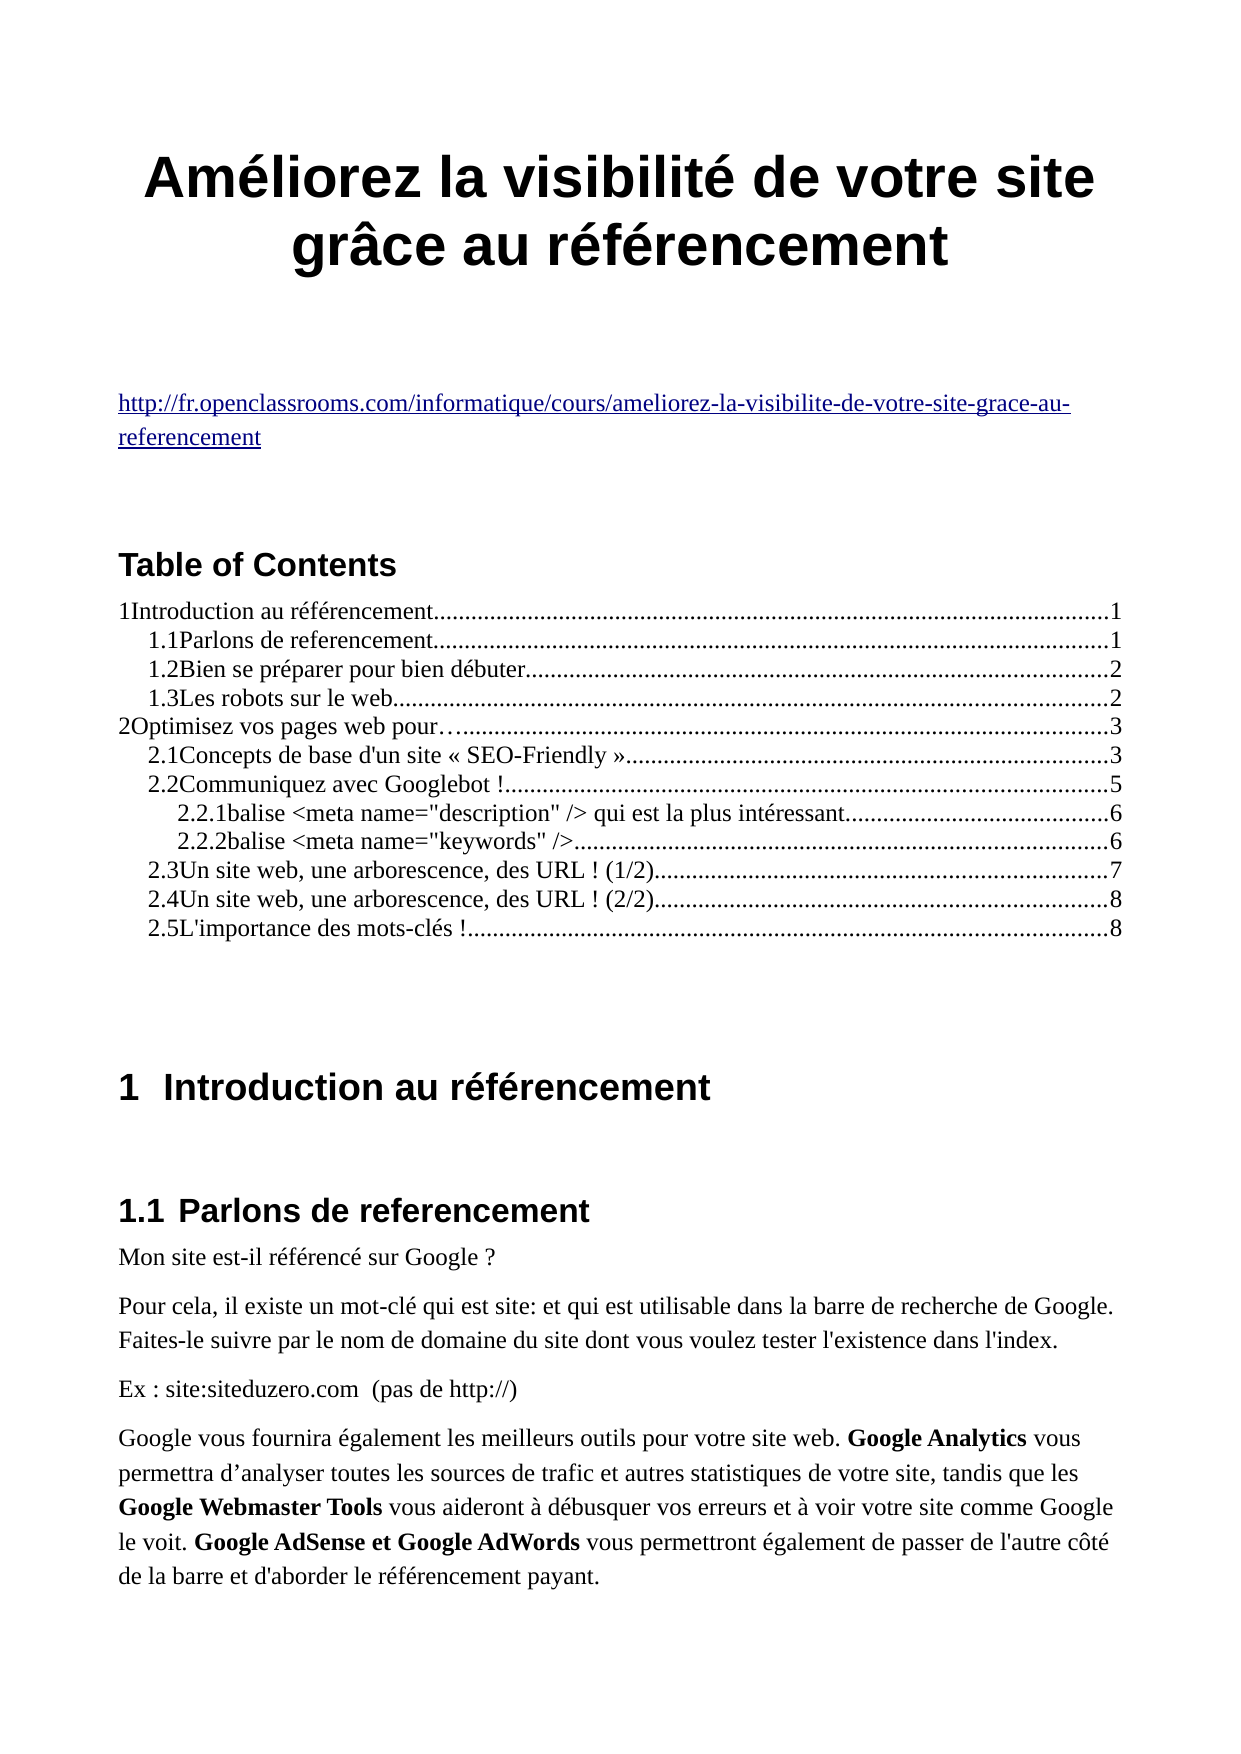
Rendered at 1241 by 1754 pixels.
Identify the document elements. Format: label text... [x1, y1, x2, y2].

text 1.2Bien se préparer pour bien débuter 2 [148, 654, 1122, 683]
text Google vous fournira également les meilleurs outils pour votre site web. Google Analytics vous permettra d’analyser toutes les sources de trafic et autres statistiques de votre site, tandis que les Google Webmaster Tools vous aideront à débusquer vos erreurs et à voir votre site comme Google le voit. Google AdSense et Google AdWords vous permettront également de passer de l'autre côté de la barre et d'aborder le référencement payant. [118, 1423, 1122, 1590]
text 2.2Communiquez avec Googlebot ! 5 [148, 769, 1122, 798]
text http://fr.openclassrooms.com/informatique/cours/ameliorez-la-visibilite-de-votre-site-grace-au-referencement [118, 388, 1122, 451]
text 2.1Concepts de base d'un site « SEO-Friendly » 3 [148, 740, 1122, 769]
text Pour cela, il existe un mot-clé qui est site: et qui est utilisable dans la barre de recherche de Google. Faites-le suivre par le nom de domaine du site dont vous voulez tester l'existence dans l'index. [118, 1291, 1122, 1354]
text 1Introduction au référencement 1 [118, 596, 1122, 625]
text Mon site est-il référencé sur Google ? [118, 1242, 1122, 1271]
text 2.2.1balise <meta name="description" /> qui est la plus intéressant. 6 [177, 798, 1122, 826]
subtitle Table of Contents [118, 546, 1122, 584]
text 2.2.2balise <meta name="keywords" /> 6 [177, 826, 1122, 855]
title Améliorez la visibilité de votre site grâce au référencement [118, 143, 1122, 277]
subtitle Introduction au référencement [118, 1064, 1122, 1108]
text 2.4Un site web, une arborescence, des URL ! (2/2) 8 [148, 884, 1122, 913]
text 2Optimisez vos pages web pour… 3 [118, 711, 1122, 740]
text 2.5L'importance des mots-clés ! 8 [148, 913, 1122, 941]
text 1.1Parlons de referencement 1 [148, 625, 1122, 654]
subtitle Parlons de referencement [118, 1191, 1122, 1229]
text 2.3Un site web, une arborescence, des URL ! (1/2) 7 [148, 855, 1122, 884]
text Ex : site:siteduzero.com (pas de http://) [118, 1374, 1122, 1403]
text 1.3Les robots sur le web 2 [148, 683, 1122, 711]
